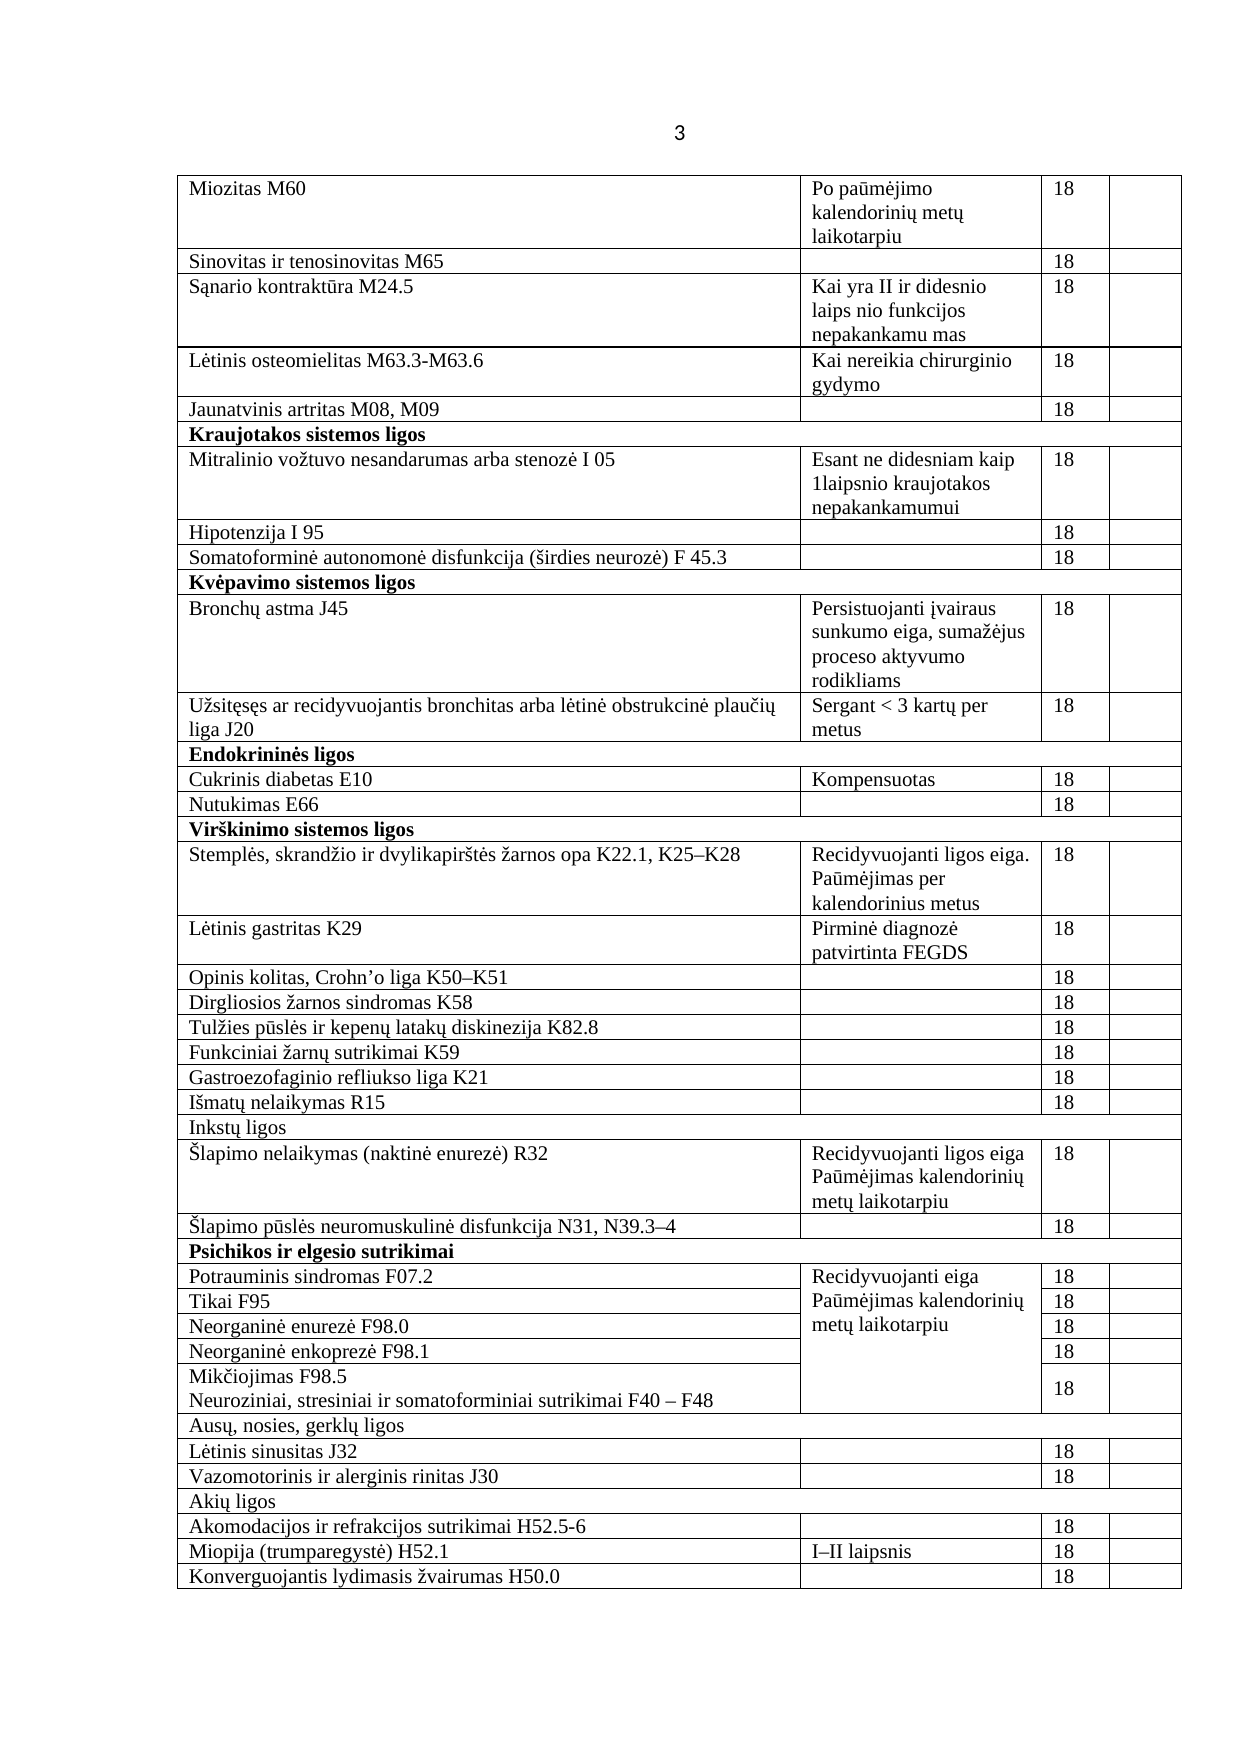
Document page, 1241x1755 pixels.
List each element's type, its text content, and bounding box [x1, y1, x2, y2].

table_cell [1110, 1339, 1181, 1363]
table_cell Sąnario kontraktūra M24.5 [178, 274, 800, 346]
table_cell Mikčiojimas F98.5 Neuroziniai, stresiniai ir somatoforminiai sutrikimai F40 – F48 [178, 1364, 800, 1412]
table_cell Somatoforminė autonomonė disfunkcija (širdies neurozė) F 45.3 [178, 545, 800, 569]
table_cell Neorganinė enurezė F98.0 [178, 1314, 800, 1338]
table_cell Šlapimo pūslės neuromuskulinė disfunkcija N31, N39.3–4 [178, 1214, 800, 1238]
table_cell [1110, 595, 1181, 692]
table_cell [801, 1065, 1041, 1089]
table_cell [1110, 693, 1181, 741]
table_cell 18 [1042, 916, 1109, 964]
table_cell [801, 792, 1041, 816]
table_cell Inkstų ligos [178, 1115, 1181, 1139]
table_cell Psichikos ir elgesio sutrikimai [178, 1239, 1181, 1263]
table_cell Sergant < 3 kartų per metus [801, 693, 1041, 741]
table_cell Recidyvuojanti eiga Paūmėjimas kalendorinių metų laikotarpiu [801, 1264, 1041, 1412]
table_cell Nutukimas E66 [178, 792, 800, 816]
table_cell 18 [1042, 1364, 1109, 1412]
table_cell I–II laipsnis [801, 1539, 1041, 1563]
table_cell Sinovitas ir tenosinovitas M65 [178, 249, 800, 273]
table_cell Opinis kolitas, Crohn’o liga K50–K51 [178, 965, 800, 989]
table_cell Vazomotorinis ir alerginis rinitas J30 [178, 1464, 800, 1488]
table_cell [1110, 447, 1181, 519]
table_cell [801, 397, 1041, 421]
table_cell [1110, 249, 1181, 273]
table_cell Akomodacijos ir refrakcijos sutrikimai H52.5-6 [178, 1514, 800, 1538]
table_cell 18 [1042, 1564, 1109, 1588]
table_cell [1110, 1539, 1181, 1563]
table_cell Kraujotakos sistemos ligos [178, 422, 1181, 446]
table_cell 18 [1042, 1439, 1109, 1463]
table_cell Cukrinis diabetas E10 [178, 767, 800, 791]
table_cell [1110, 1090, 1181, 1114]
table_cell 18 [1042, 1314, 1109, 1338]
table_cell 18 [1042, 1214, 1109, 1238]
table_cell [1110, 1514, 1181, 1538]
table_cell Funkciniai žarnų sutrikimai K59 [178, 1040, 800, 1064]
table_cell [1110, 348, 1181, 396]
table_cell Dirgliosios žarnos sindromas K58 [178, 990, 800, 1014]
table_cell [1110, 916, 1181, 964]
table_cell 18 [1042, 1090, 1109, 1114]
table_cell [801, 1090, 1041, 1114]
table_cell 18 [1042, 792, 1109, 816]
table_cell [1110, 1289, 1181, 1313]
table_cell [1110, 520, 1181, 544]
table_cell Kai yra II ir didesnio laips nio funkcijos nepakankamu mas [801, 274, 1041, 346]
table_cell Endokrininės ligos [178, 742, 1181, 766]
table_cell 18 [1042, 693, 1109, 741]
table_cell Lėtinis gastritas K29 [178, 916, 800, 964]
table_cell Kompensuotas [801, 767, 1041, 791]
table_cell [801, 1439, 1041, 1463]
table_cell [801, 990, 1041, 1014]
table_cell Jaunatvinis artritas M08, M09 [178, 397, 800, 421]
table_cell Ausų, nosies, gerklų ligos [178, 1414, 1181, 1437]
table_cell 18 [1042, 965, 1109, 989]
table_cell Gastroezofaginio refliukso liga K21 [178, 1065, 800, 1089]
table_cell Po paūmėjimo kalendorinių metų laikotarpiu [801, 176, 1041, 248]
table_cell Šlapimo nelaikymas (naktinė enurezė) R32 [178, 1140, 800, 1213]
table_cell Lėtinis osteomielitas M63.3-M63.6 [178, 348, 800, 396]
table_cell [1110, 1015, 1181, 1039]
table_cell 18 [1042, 1015, 1109, 1039]
table_cell Mitralinio vožtuvo nesandarumas arba stenozė I 05 [178, 447, 800, 519]
table_cell [1110, 1439, 1181, 1463]
table_cell 18 [1042, 1539, 1109, 1563]
table_cell [1110, 965, 1181, 989]
table_cell Recidyvuojanti ligos eiga Paūmėjimas kalendorinių metų laikotarpiu [801, 1140, 1041, 1213]
table_cell Neorganinė enkoprezė F98.1 [178, 1339, 800, 1363]
table_cell 18 [1042, 842, 1109, 914]
table_cell [1110, 545, 1181, 569]
table_cell [1110, 274, 1181, 346]
table_cell 18 [1042, 595, 1109, 692]
table_cell 18 [1042, 397, 1109, 421]
table_cell Užsitęsęs ar recidyvuojantis bronchitas arba lėtinė obstrukcinė plaučių liga J20 [178, 693, 800, 741]
table_cell 18 [1042, 1264, 1109, 1288]
table_cell 18 [1042, 545, 1109, 569]
table_cell 18 [1042, 1464, 1109, 1488]
table_cell Tulžies pūslės ir kepenų latakų diskinezija K82.8 [178, 1015, 800, 1039]
table_cell [801, 249, 1041, 273]
table_cell Bronchų astma J45 [178, 595, 800, 692]
table_cell [801, 1214, 1041, 1238]
table_cell Akių ligos [178, 1489, 1181, 1513]
table_cell [801, 1015, 1041, 1039]
table_cell [801, 1564, 1041, 1588]
table_cell Persistuojanti įvairaus sunkumo eiga, sumažėjus proceso aktyvumo rodikliams [801, 595, 1041, 692]
table_cell [801, 965, 1041, 989]
table_cell [1110, 176, 1181, 248]
table_cell Miopija (trumparegystė) H52.1 [178, 1539, 800, 1563]
table_cell Lėtinis sinusitas J32 [178, 1439, 800, 1463]
table_cell 18 [1042, 348, 1109, 396]
table_cell [801, 1464, 1041, 1488]
table_cell [1110, 1214, 1181, 1238]
table_cell Tikai F95 [178, 1289, 800, 1313]
table_cell 18 [1042, 1339, 1109, 1363]
table_cell 18 [1042, 274, 1109, 346]
table_cell [801, 1514, 1041, 1538]
table_cell 18 [1042, 1065, 1109, 1089]
table_cell 18 [1042, 249, 1109, 273]
table_cell [1110, 1140, 1181, 1213]
table_cell [1110, 397, 1181, 421]
table_cell 18 [1042, 447, 1109, 519]
table_cell [1110, 1364, 1181, 1412]
table_cell 18 [1042, 176, 1109, 248]
table_cell Esant ne didesniam kaip 1laipsnio kraujotakos nepakankamumui [801, 447, 1041, 519]
table_cell [1110, 1464, 1181, 1488]
table_cell [1110, 1314, 1181, 1338]
table_cell Virškinimo sistemos ligos [178, 817, 1181, 841]
table_cell [1110, 1040, 1181, 1064]
table_cell 18 [1042, 1289, 1109, 1313]
table_cell [1110, 1264, 1181, 1288]
table_cell 18 [1042, 1140, 1109, 1213]
table_cell 18 [1042, 1514, 1109, 1538]
table_cell [1110, 792, 1181, 816]
table_cell Pirminė diagnozė patvirtinta FEGDS [801, 916, 1041, 964]
table_cell [1110, 842, 1181, 914]
table_cell [801, 520, 1041, 544]
table_cell Recidyvuojanti ligos eiga. Paūmėjimas per kalendorinius metus [801, 842, 1041, 914]
table_cell [1110, 1065, 1181, 1089]
table_cell 18 [1042, 767, 1109, 791]
table_cell 18 [1042, 520, 1109, 544]
table_cell Stemplės, skrandžio ir dvylikapirštės žarnos opa K22.1, K25–K28 [178, 842, 800, 914]
table_cell Miozitas M60 [178, 176, 800, 248]
table_cell Hipotenzija I 95 [178, 520, 800, 544]
table_cell 18 [1042, 1040, 1109, 1064]
table_cell [801, 1040, 1041, 1064]
table_cell [801, 545, 1041, 569]
table_cell Konverguojantis lydimasis žvairumas H50.0 [178, 1564, 800, 1588]
table_cell [1110, 990, 1181, 1014]
table_cell [1110, 1564, 1181, 1588]
table_cell Kvėpavimo sistemos ligos [178, 570, 1181, 594]
table_cell Išmatų nelaikymas R15 [178, 1090, 800, 1114]
table_cell Kai nereikia chirurginio gydymo [801, 348, 1041, 396]
table_cell [1110, 767, 1181, 791]
table_cell 18 [1042, 990, 1109, 1014]
table_cell Potrauminis sindromas F07.2 [178, 1264, 800, 1288]
